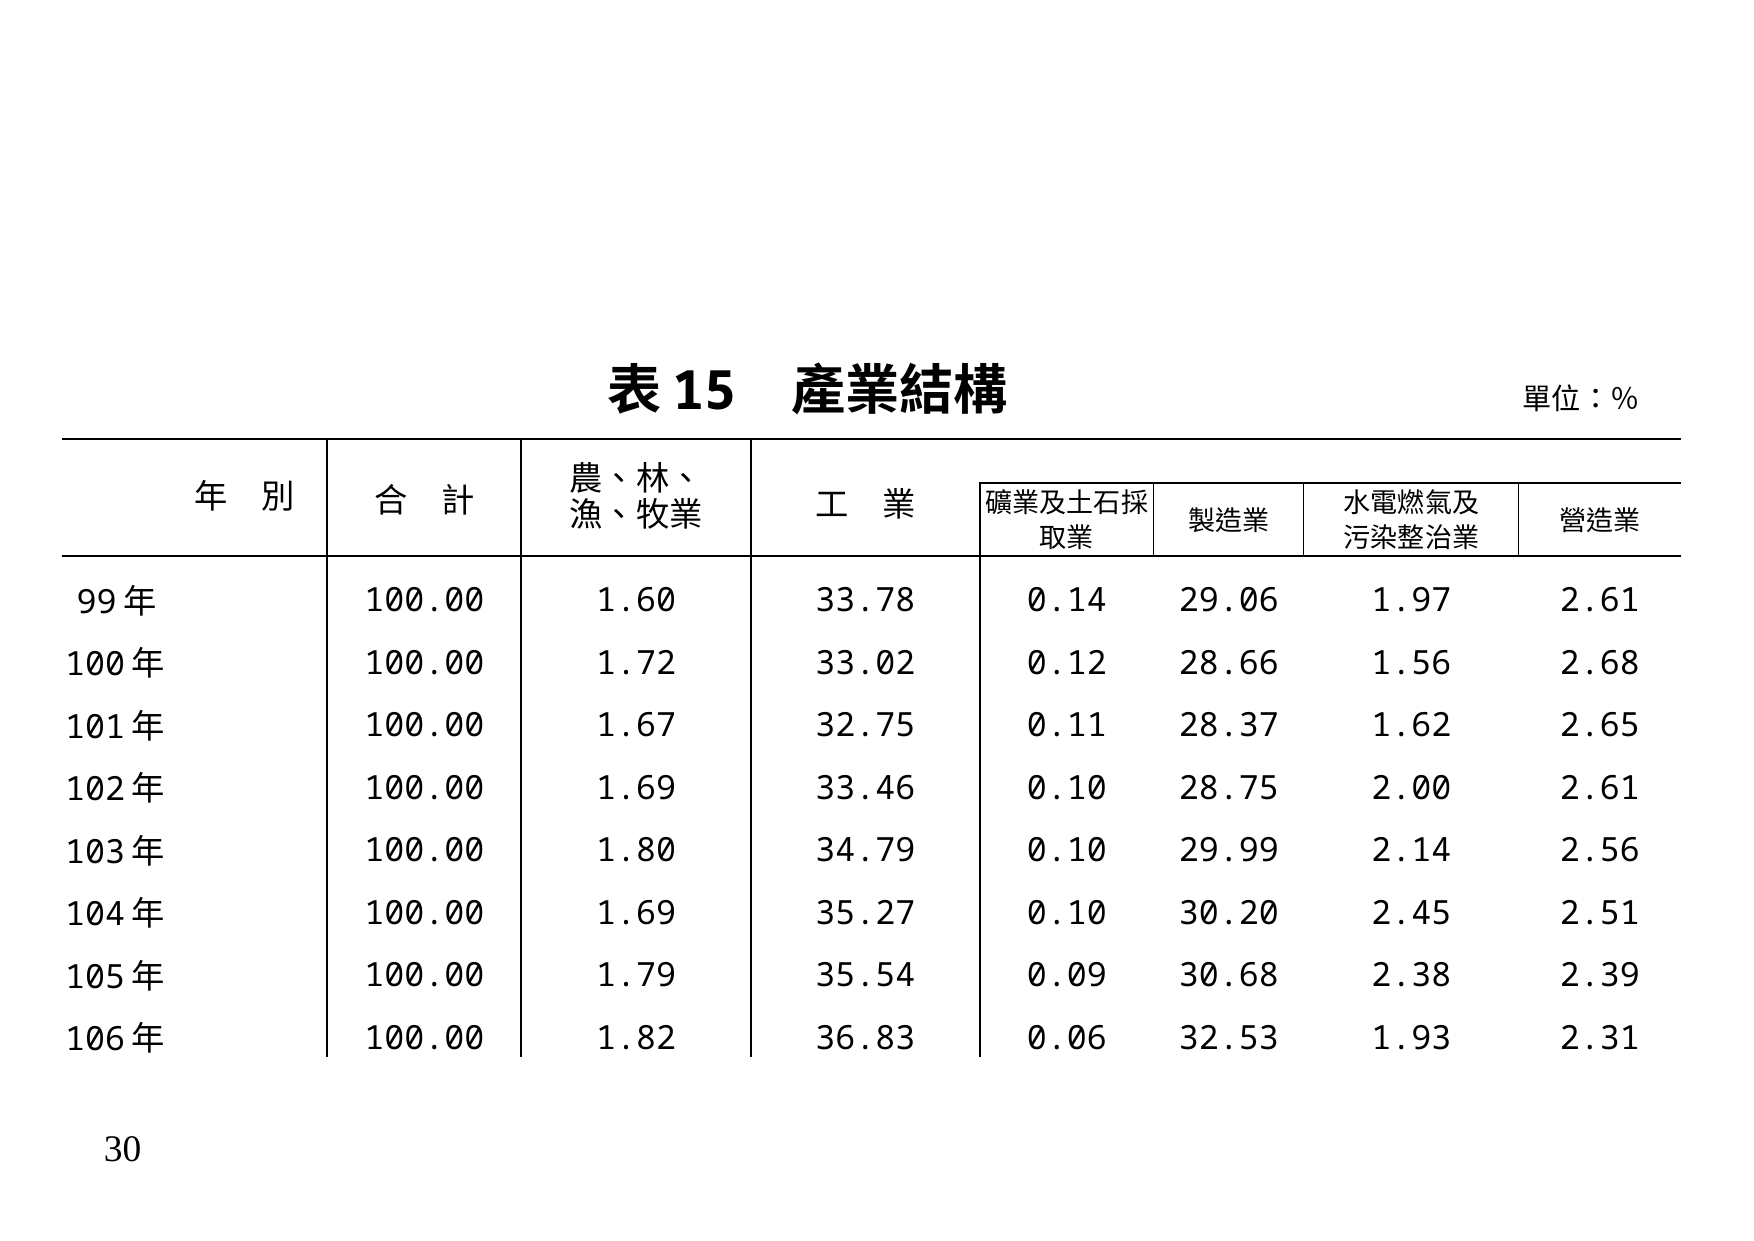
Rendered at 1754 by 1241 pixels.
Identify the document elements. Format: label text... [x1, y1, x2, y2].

table_cell 2.68 [1519, 620, 1681, 682]
table_cell 29.06 [1154, 557, 1304, 620]
table_cell 2.61 [1519, 557, 1681, 620]
table_cell 礦業及土石採取業 [981, 484, 1153, 555]
table_cell 100.00 [328, 745, 520, 807]
table_header [980, 440, 1681, 482]
table_cell 100.00 [328, 682, 520, 745]
table_cell 33.02 [752, 620, 979, 682]
table_header 工 業 [752, 440, 979, 555]
table_cell 1.72 [522, 620, 750, 682]
table_cell 33.78 [752, 557, 979, 620]
table_cell 0.06 [981, 995, 1153, 1057]
table_cell 1.82 [522, 995, 750, 1057]
table_cell 100.00 [328, 620, 520, 682]
table_cell 28.37 [1154, 682, 1304, 745]
table_cell 1.97 [1304, 557, 1518, 620]
table_cell 30.20 [1154, 870, 1304, 932]
table_cell 2.51 [1519, 870, 1681, 932]
table_cell 106年 [62, 995, 326, 1057]
table_cell 28.66 [1154, 620, 1304, 682]
table_cell 100.00 [328, 807, 520, 870]
table_cell 32.53 [1154, 995, 1304, 1057]
table_cell 105年 [62, 932, 326, 995]
table_cell 2.65 [1519, 682, 1681, 745]
table_cell 0.10 [981, 870, 1153, 932]
table_cell 1.56 [1304, 620, 1518, 682]
table_cell 2.56 [1519, 807, 1681, 870]
table_cell 36.83 [752, 995, 979, 1057]
table_cell 1.93 [1304, 995, 1518, 1057]
table_cell 103年 [62, 807, 326, 870]
table_cell 29.99 [1154, 807, 1304, 870]
table_cell 1.69 [522, 870, 750, 932]
table_cell 水電燃氣及 污染整治業 [1304, 484, 1518, 555]
table_cell 1.62 [1304, 682, 1518, 745]
table_cell 100.00 [328, 870, 520, 932]
table_cell 0.12 [981, 620, 1153, 682]
table_cell 營造業 [1519, 484, 1681, 555]
table_cell 35.27 [752, 870, 979, 932]
table_cell 99年 [62, 557, 326, 620]
table_cell 1.67 [522, 682, 750, 745]
table_cell 32.75 [752, 682, 979, 745]
table_cell 0.10 [981, 807, 1153, 870]
table_cell 2.38 [1304, 932, 1518, 995]
table_cell 101年 [62, 682, 326, 745]
table_cell 100.00 [328, 932, 520, 995]
table_cell 0.14 [981, 557, 1153, 620]
table_cell 1.80 [522, 807, 750, 870]
table_cell 2.61 [1519, 745, 1681, 807]
table_cell 2.14 [1304, 807, 1518, 870]
table_cell 2.39 [1519, 932, 1681, 995]
table_header 合 計 [328, 440, 520, 555]
table_header 農、林、 漁、牧業 [522, 440, 750, 555]
table_cell 100.00 [328, 995, 520, 1057]
subtitle 表15 產業結構 單位：％ [103, 313, 1639, 438]
table_header 年 別 [62, 440, 326, 555]
table_cell 1.79 [522, 932, 750, 995]
table_cell 28.75 [1154, 745, 1304, 807]
table_cell 100年 [62, 620, 326, 682]
table_cell 0.10 [981, 745, 1153, 807]
table_cell 33.46 [752, 745, 979, 807]
table_cell 1.60 [522, 557, 750, 620]
table_cell 100.00 [328, 557, 520, 620]
table_cell 0.09 [981, 932, 1153, 995]
table_cell 0.11 [981, 682, 1153, 745]
table_cell 102年 [62, 745, 326, 807]
table_cell 製造業 [1154, 484, 1303, 555]
table_cell 1.69 [522, 745, 750, 807]
table_cell 30.68 [1154, 932, 1304, 995]
table_cell 35.54 [752, 932, 979, 995]
table_cell 2.31 [1519, 995, 1681, 1057]
table_cell 2.45 [1304, 870, 1518, 932]
table_cell 34.79 [752, 807, 979, 870]
table_cell 104年 [62, 870, 326, 932]
table_cell 2.00 [1304, 745, 1518, 807]
